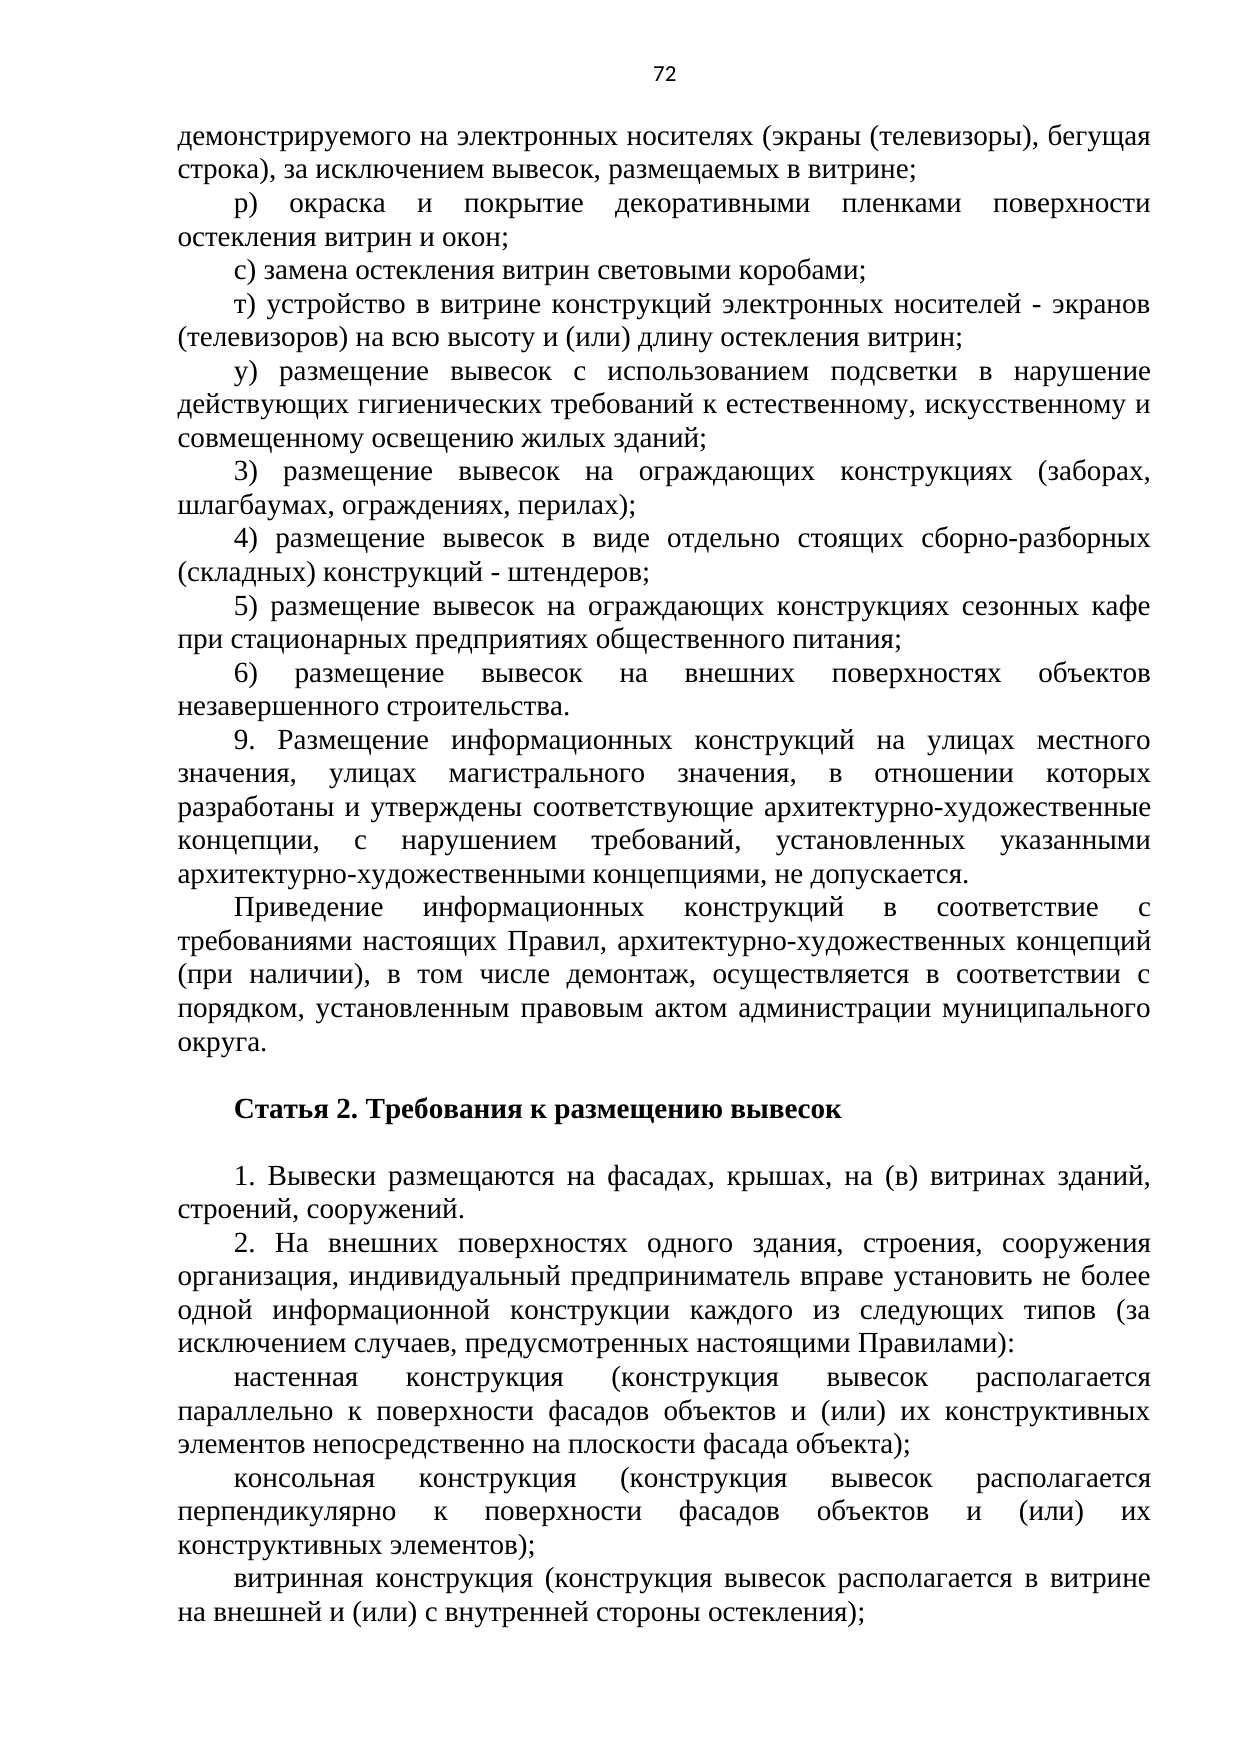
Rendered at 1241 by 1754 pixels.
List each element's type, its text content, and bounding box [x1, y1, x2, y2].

text консольная конструкция (конструкция вывесок располагается перпендикулярно к поверхности фасадов объектов и (или) их конструктивных элементов); [177, 1460, 1152, 1560]
text 3) размещение вывесок на ограждающих конструкциях (заборах, шлагбаумах, ограждениях, перилах); [177, 453, 1152, 521]
text у) размещение вывесок с использованием подсветки в нарушение действующих гигиенических требований к естественному, искусственному и совмещенному освещению жилых зданий; [177, 353, 1152, 453]
text Статья 2. Требования к размещению вывесок [177, 1091, 1152, 1124]
text витринная конструкция (конструкция вывесок располагается в витрине на внешней и (или) с внутренней стороны остекления); [177, 1560, 1152, 1627]
text настенная конструкция (конструкция вывесок располагается параллельно к поверхности фасадов объектов и (или) их конструктивных элементов непосредственно на плоскости фасада объекта); [177, 1359, 1152, 1460]
text р) окраска и покрытие декоративными пленками поверхности остекления витрин и окон; [177, 185, 1152, 252]
text демонстрируемого на электронных носителях (экраны (телевизоры), бегущая строка), за исключением вывесок, размещаемых в витрине; [177, 118, 1152, 185]
text 6) размещение вывесок на внешних поверхностях объектов незавершенного строительства. [177, 655, 1152, 722]
text 1. Вывески размещаются на фасадах, крышах, на (в) витринах зданий, строений, сооружений. [177, 1158, 1152, 1225]
text т) устройство в витрине конструкций электронных носителей - экранов (телевизоров) на всю высоту и (или) длину остекления витрин; [177, 286, 1152, 353]
text 9. Размещение информационных конструкций на улицах местного значения, улицах магистрального значения, в отношении которых разработаны и утверждены соответствующие архитектурно-художественные концепции, с нарушением требований, установленных указанными архитектурно-художественными концепциями, не допускается. [177, 722, 1152, 889]
text с) замена остекления витрин световыми коробами; [177, 252, 1152, 286]
text 4) размещение вывесок в виде отдельно стоящих сборно-разборных (складных) конструкций - штендеров; [177, 521, 1152, 588]
text 5) размещение вывесок на ограждающих конструкциях сезонных кафе при стационарных предприятиях общественного питания; [177, 588, 1152, 655]
text 2. На внешних поверхностях одного здания, строения, сооружения организация, индивидуальный предприниматель вправе установить не более одной информационной конструкции каждого из следующих типов (за исключением случаев, предусмотренных настоящими Правилами): [177, 1225, 1152, 1359]
text Приведение информационных конструкций в соответствие с требованиями настоящих Правил, архитектурно-художественных концепций (при наличии), в том числе демонтаж, осуществляется в соответствии с порядком, установленным правовым актом администрации муниципального округа. [177, 889, 1152, 1057]
